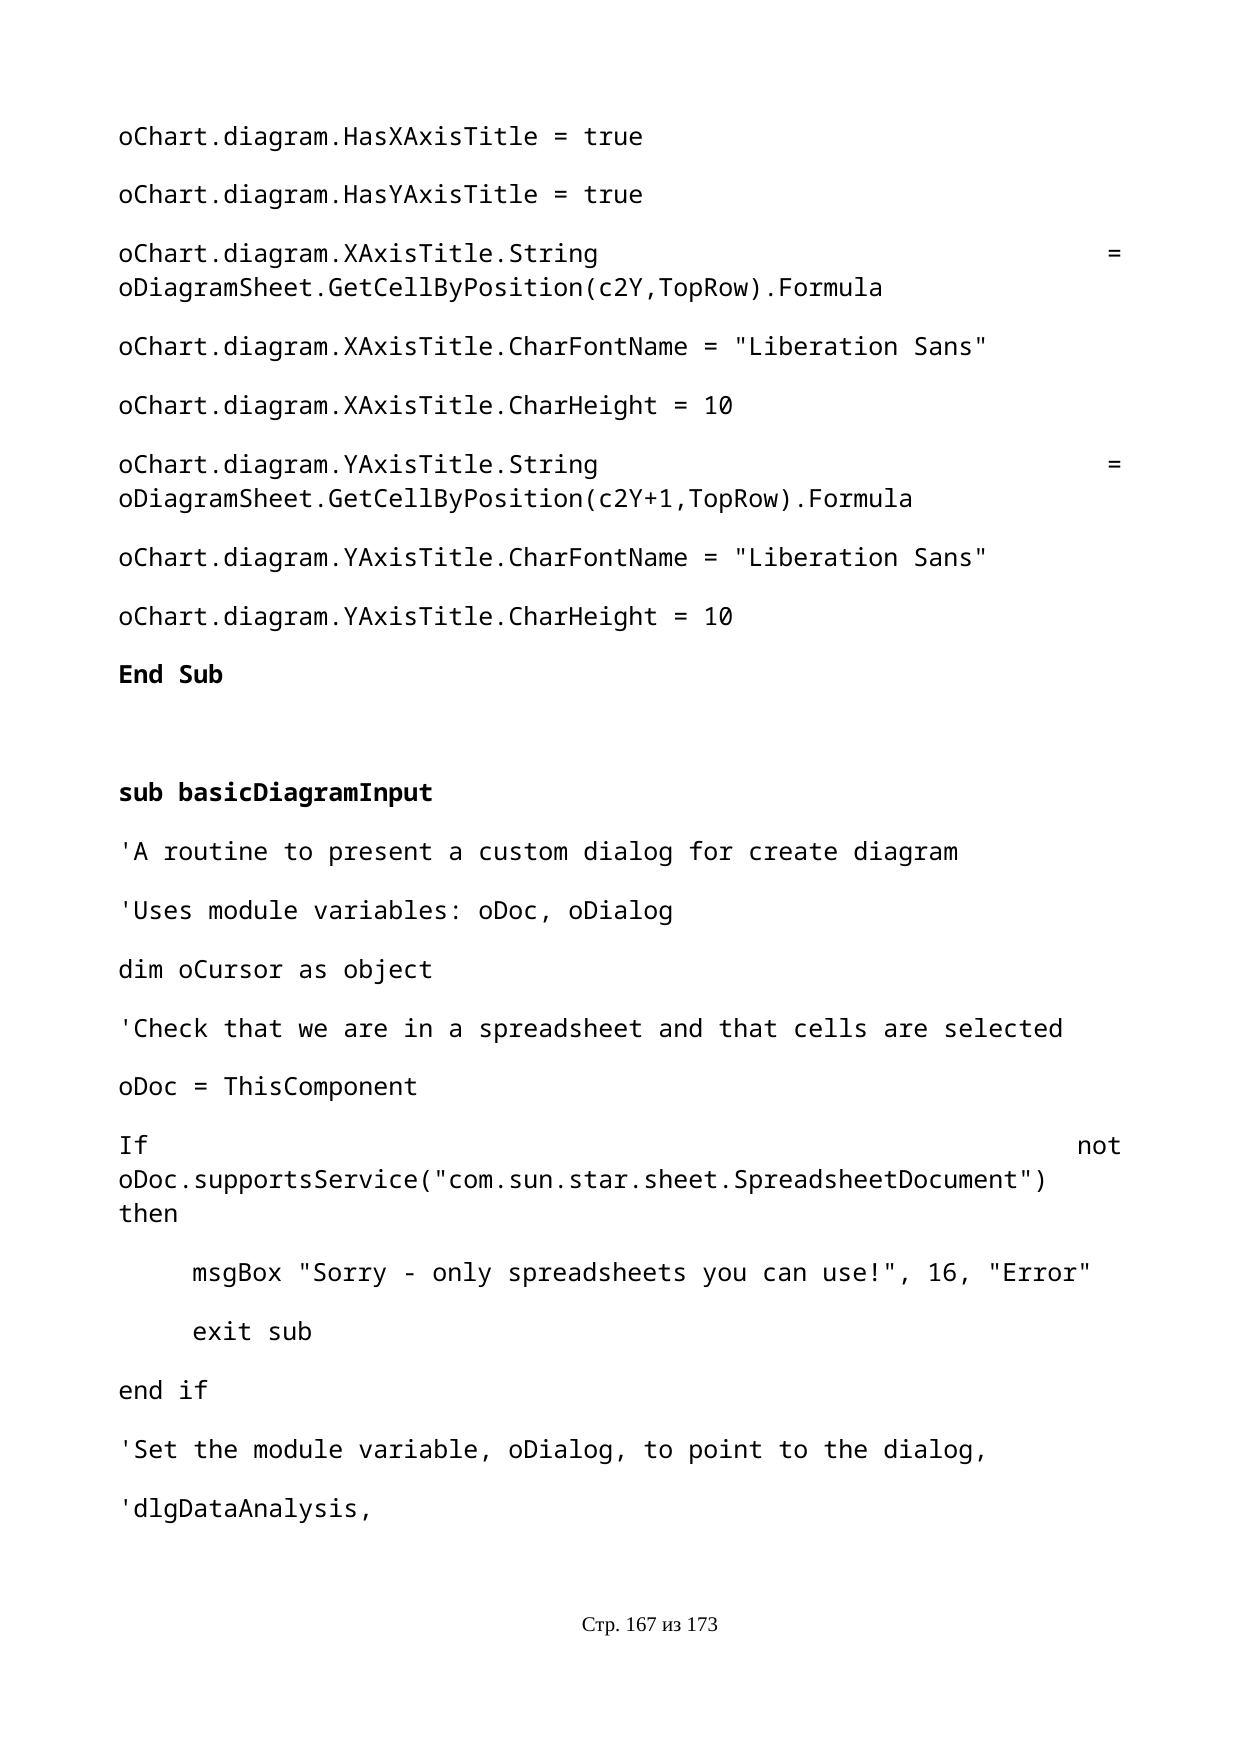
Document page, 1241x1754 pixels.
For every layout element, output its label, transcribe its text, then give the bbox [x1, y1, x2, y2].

text oChart.diagram.XAxisTitle.String = oDiagramSheet.GetCellByPosition(c2Y,TopRow).Formula [118, 236, 1122, 304]
text 'Uses module variables: oDoc, oDialog [118, 892, 1122, 927]
text oChart.diagram.XAxisTitle.CharFontName = "Liberation Sans" [118, 329, 1122, 363]
text oChart.diagram.HasYAxisTitle = true [118, 177, 1122, 211]
text 'dlgDataAnalysis, [118, 1490, 1122, 1524]
text End Sub [118, 657, 1122, 691]
text oChart.diagram.YAxisTitle.CharHeight = 10 [118, 598, 1122, 632]
text 'Set the module variable, oDialog, to point to the dialog, [118, 1431, 1122, 1466]
text oDoc = ThisComponent [118, 1069, 1122, 1103]
text exit sub [118, 1314, 1122, 1348]
text msgBox "Sorry - only spreadsheets you can use!", 16, "Error" [118, 1255, 1122, 1289]
text 'Check that we are in a spreadsheet and that cells are selected [118, 1010, 1122, 1044]
text If not oDoc.supportsService("com.sun.star.sheet.SpreadsheetDocument") then [118, 1128, 1122, 1230]
text oChart.diagram.YAxisTitle.String = oDiagramSheet.GetCellByPosition(c2Y+1,TopRow).Formula [118, 446, 1122, 514]
text dim oCursor as object [118, 951, 1122, 985]
text oChart.diagram.XAxisTitle.CharHeight = 10 [118, 388, 1122, 422]
text oChart.diagram.HasXAxisTitle = true [118, 118, 1122, 152]
text end if [118, 1373, 1122, 1407]
text oChart.diagram.YAxisTitle.CharFontName = "Liberation Sans" [118, 539, 1122, 573]
text 'A routine to present a custom dialog for create diagram [118, 834, 1122, 868]
text sub basicDiagramInput [118, 775, 1122, 809]
